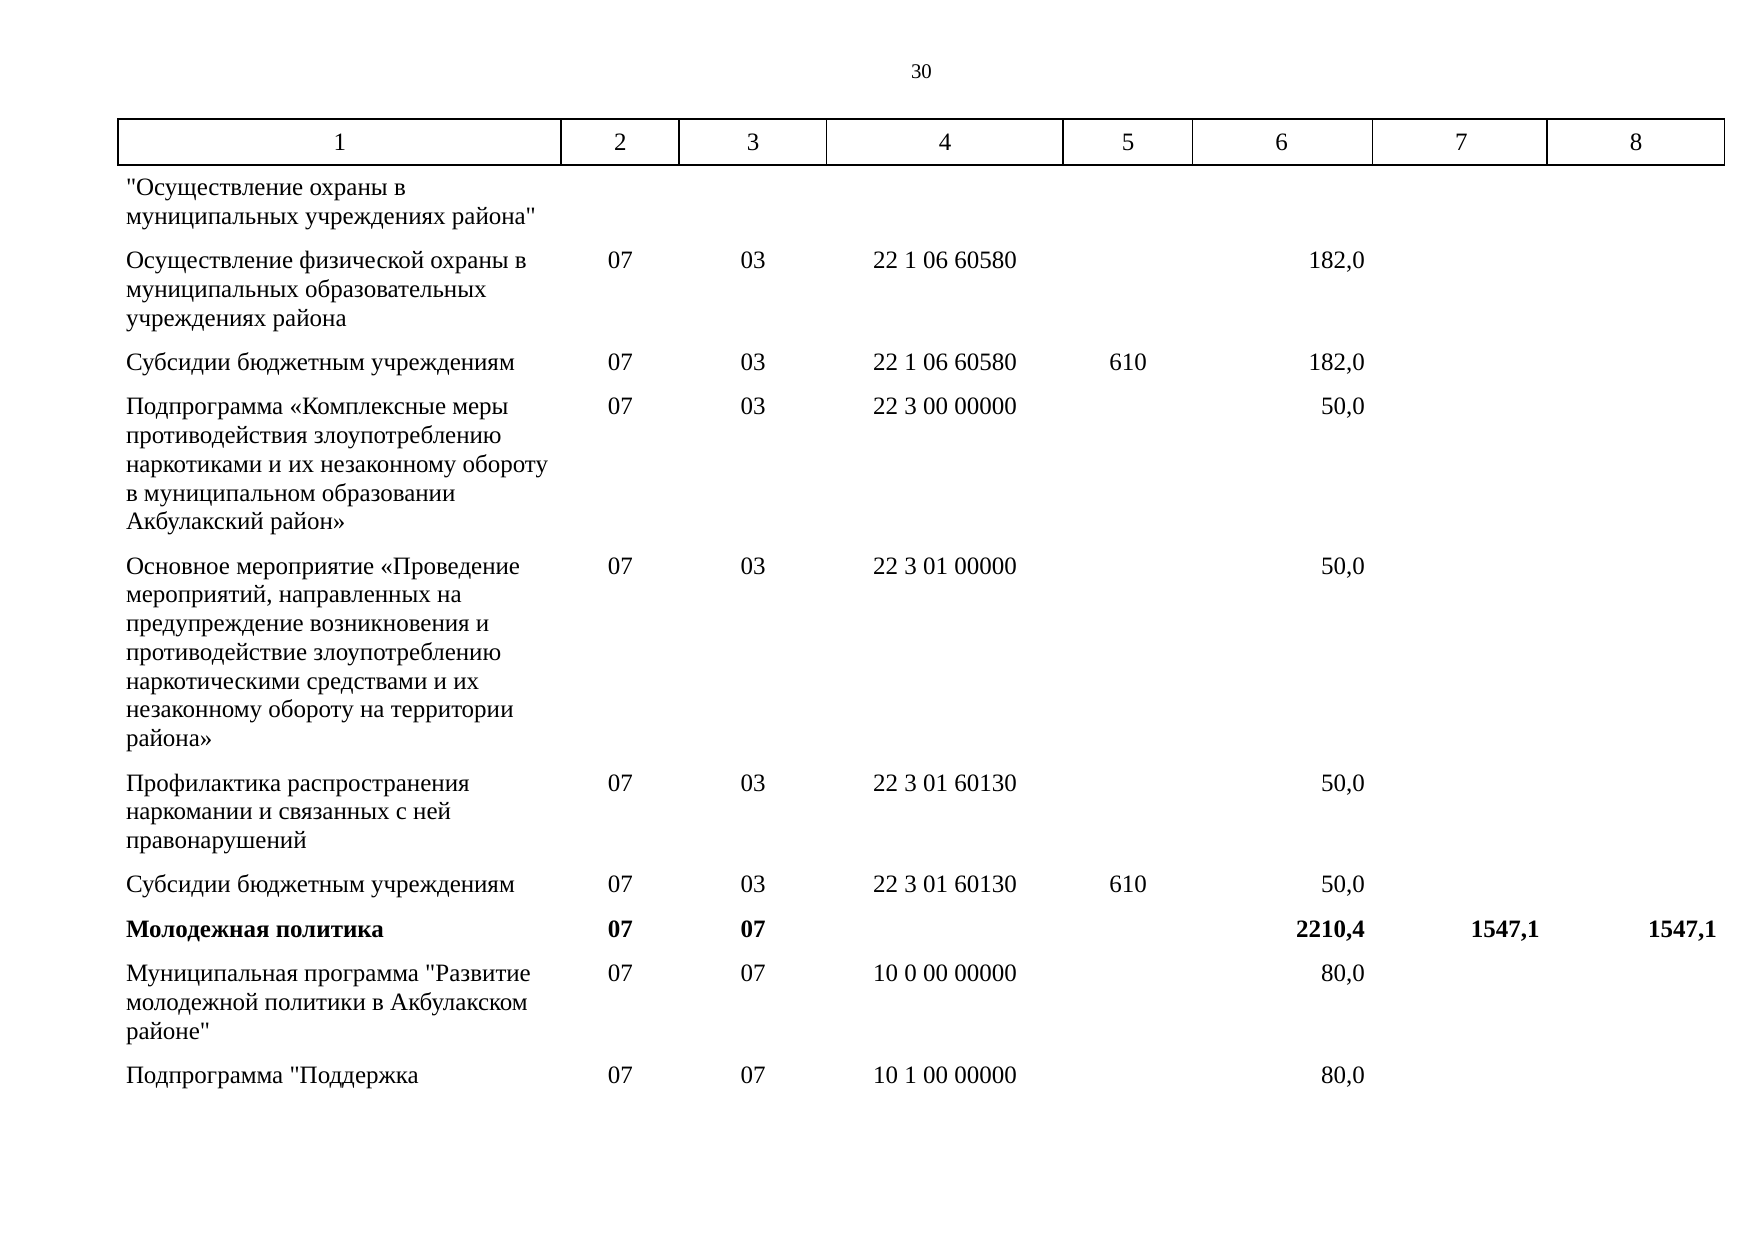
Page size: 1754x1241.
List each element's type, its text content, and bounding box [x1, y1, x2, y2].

table_cell 07 [561, 543, 679, 760]
table_cell Основное мероприятие «Проведение мероприятий, направленных на предупреждение возникновения и противодействие злоупотреблению наркотическими средствами и их незаконному обороту на территории района» [118, 543, 561, 760]
table_cell Субсидии бюджетным учреждениям [118, 862, 561, 906]
table_cell [1547, 339, 1724, 383]
table_header [680, 120, 826, 164]
table_cell "Осуществление охраны в муниципальных учреждениях района" [118, 166, 561, 237]
table_cell 07 [561, 384, 679, 543]
table_cell 22 3 01 00000 [827, 543, 1063, 760]
table_cell Осуществление физической охраны в муниципальных образовательных учреждениях района [118, 237, 561, 339]
table_cell 1547,1 [1547, 906, 1724, 950]
table_cell 03 [679, 384, 827, 543]
table_cell [1547, 862, 1724, 906]
table_cell [1193, 166, 1372, 237]
table_cell [1372, 950, 1547, 1052]
table_cell 07 [561, 339, 679, 383]
table_cell 07 [561, 950, 679, 1052]
table_cell [1063, 1052, 1193, 1097]
table_cell 22 3 01 60130 [827, 760, 1063, 862]
table_cell [1547, 760, 1724, 862]
table_cell 07 [561, 237, 679, 339]
table_cell 07 [679, 950, 827, 1052]
table_header 7 [1380, 128, 1542, 156]
table_cell 22 3 01 60130 [827, 862, 1063, 906]
table_cell [1372, 237, 1547, 339]
table_cell 07 [561, 760, 679, 862]
table_cell 610 [1063, 339, 1193, 383]
table_cell 2210,4 [1193, 906, 1372, 950]
table_cell 07 [561, 862, 679, 906]
table_cell 1547,1 [1372, 906, 1547, 950]
table_cell [1063, 950, 1193, 1052]
table_cell 03 [679, 760, 827, 862]
table_cell [827, 166, 1063, 237]
table_cell Субсидии бюджетным учреждениям [118, 339, 561, 383]
table_cell [1063, 384, 1193, 543]
table_header 5 [1071, 128, 1185, 156]
table_cell 07 [679, 1052, 827, 1097]
table_cell 10 1 00 00000 [827, 1052, 1063, 1097]
table_cell [1063, 543, 1193, 760]
table_cell 07 [561, 906, 679, 950]
table_cell [1547, 166, 1724, 237]
table_header 8 [1555, 128, 1716, 156]
table_header 1 [126, 128, 553, 156]
table_cell [1547, 384, 1724, 543]
table_cell [679, 166, 827, 237]
table_cell [1547, 237, 1724, 339]
table_cell 03 [679, 237, 827, 339]
table_cell [1063, 906, 1193, 950]
table_cell 50,0 [1193, 384, 1372, 543]
table_cell 50,0 [1193, 543, 1372, 760]
table_header [1064, 120, 1192, 164]
table_cell [1547, 950, 1724, 1052]
table_cell 03 [679, 862, 827, 906]
table_cell 80,0 [1193, 1052, 1372, 1097]
table_cell [1547, 1052, 1724, 1097]
table_cell 03 [679, 339, 827, 383]
table_cell [1372, 166, 1547, 237]
table_header [827, 120, 1062, 164]
table_cell 03 [679, 543, 827, 760]
table_cell 610 [1063, 862, 1193, 906]
table_cell 50,0 [1193, 862, 1372, 906]
table_cell 10 0 00 00000 [827, 950, 1063, 1052]
table_cell [1547, 543, 1724, 760]
table_cell 22 3 00 00000 [827, 384, 1063, 543]
table_cell 182,0 [1193, 237, 1372, 339]
table_header [1373, 120, 1546, 164]
table_header [119, 120, 560, 164]
table_cell Молодежная политика [118, 906, 561, 950]
table_header [1193, 120, 1372, 164]
table_cell 22 1 06 60580 [827, 237, 1063, 339]
table_header [562, 120, 678, 164]
table_header 3 [687, 128, 819, 156]
table_cell Подпрограмма «Комплексные меры противодействия злоупотреблению наркотиками и их незаконному обороту в муниципальном образовании Акбулакский район» [118, 384, 561, 543]
table_cell [827, 906, 1063, 950]
table_cell Муниципальная программа "Развитие молодежной политики в Акбулакском районе" [118, 950, 561, 1052]
table_cell [1063, 166, 1193, 237]
table_header 6 [1201, 128, 1362, 156]
table_cell 182,0 [1193, 339, 1372, 383]
table_cell [1063, 237, 1193, 339]
table_cell 50,0 [1193, 760, 1372, 862]
table_cell 22 1 06 60580 [827, 339, 1063, 383]
table_cell [1372, 1052, 1547, 1097]
table_cell 07 [679, 906, 827, 950]
table_header 2 [569, 128, 671, 156]
table_cell [561, 166, 679, 237]
table_cell [1372, 862, 1547, 906]
table_cell 07 [561, 1052, 679, 1097]
table_header [1548, 120, 1724, 164]
table_cell [1372, 760, 1547, 862]
table_header 4 [835, 128, 1055, 156]
table_cell Профилактика распространения наркомании и связанных с ней правонарушений [118, 760, 561, 862]
table_cell Подпрограмма "Поддержка [118, 1052, 561, 1097]
table_cell 80,0 [1193, 950, 1372, 1052]
table_cell [1372, 339, 1547, 383]
table_cell [1063, 760, 1193, 862]
table_cell [1372, 384, 1547, 543]
table_cell [1372, 543, 1547, 760]
